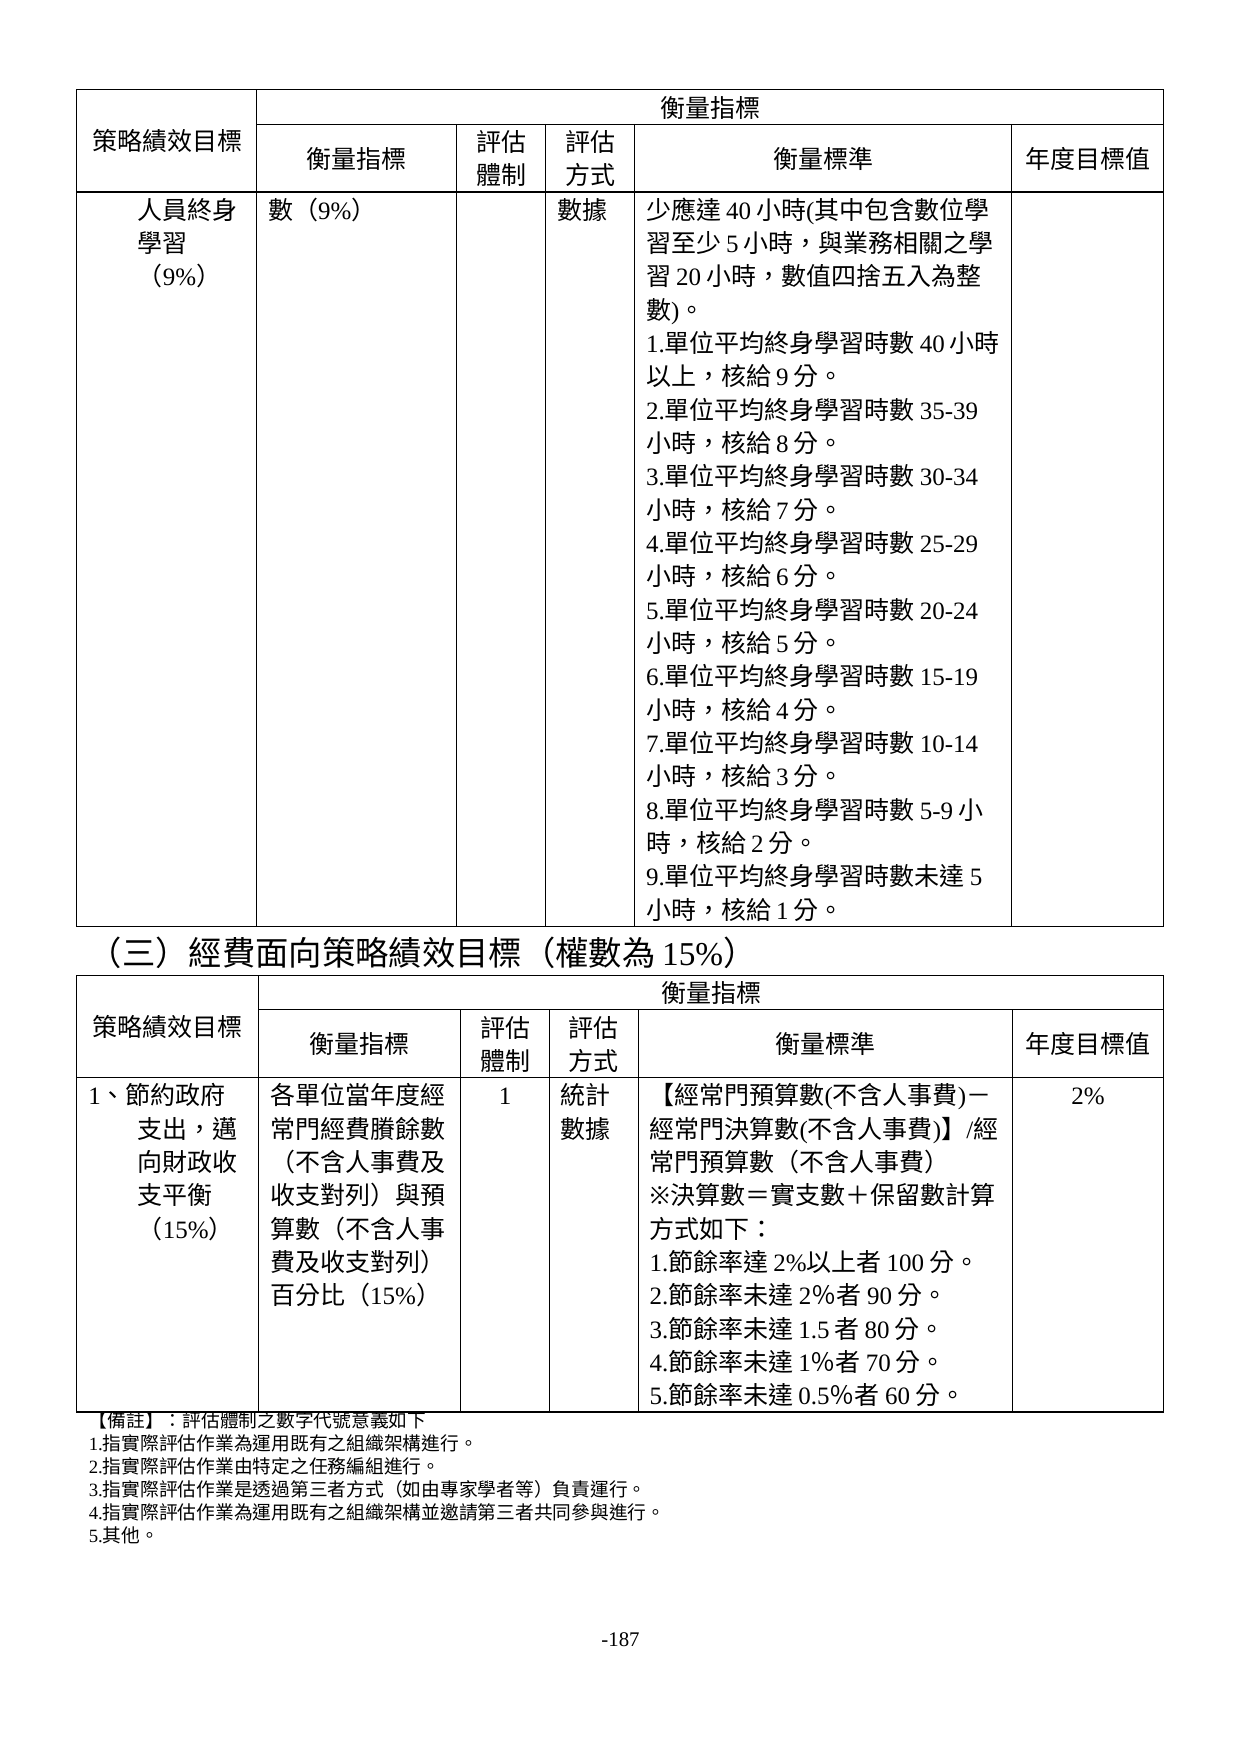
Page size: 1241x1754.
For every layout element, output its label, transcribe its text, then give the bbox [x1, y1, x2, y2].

table_cell 少應達40小時(其中包含數位學習至少5小時，與業務相關之學習20小時，數值四捨五入為整數)。 1.單位平均終身學習時數40小時以上，核給9分。 2.單位平均終身學習時數35-39小時，核給8分。 3.單位平均終身學習時數30-34小時，核給7分。 4.單位平均終身學習時數25-29小時，核給6分。 5.單位平均終身學習時數20-24小時，核給5分。 6.單位平均終身學習時數15-19小時，核給4分。 7.單位平均終身學習時數10-14小時，核給3分。 8.單位平均終身學習時數5-9小時，核給2分。 9.單位平均終身學習時數未達5小時，核給1分。 [635, 193, 1011, 926]
table_header 策略績效目標 [77, 90, 256, 191]
table_cell 年度目標值 [1012, 125, 1163, 191]
table_cell 數（9%） [257, 193, 456, 926]
table_cell 推動公務人員終身學習（9%） [77, 193, 256, 926]
list 指實際評估作業為運用既有之組織架構並邀請第三者共同參與進行。 [88, 1504, 1152, 1523]
table_header 策略績效目標 [77, 976, 258, 1077]
list 指實際評估作業為運用既有之組織架構進行。 [88, 1435, 1152, 1454]
table_cell [457, 193, 545, 926]
table_cell 統計數據 [550, 1078, 638, 1411]
table_cell 數據 [546, 193, 634, 926]
table_header 衡量指標 [257, 90, 1163, 124]
table_cell [1012, 193, 1163, 926]
text 【備註】：評估體制之數字代號意義如下 [88, 1413, 1152, 1431]
table_cell 衡量指標 [257, 125, 456, 191]
table_cell 【經常門預算數(不含人事費)－經常門決算數(不含人事費)】/經常門預算數（不含人事費） ※決算數＝實支數＋保留數計算方式如下： 1.節餘率達2%以上者100分。 2.節餘率未達 2％者 90分。 3.節餘率未達1.5者80分。 4.節餘率未達1％者70分。 5.節餘率未達0.5％者 60分。 [639, 1078, 1012, 1411]
table_cell 衡量標準 [635, 125, 1011, 191]
table_cell 評估方式 [550, 1010, 638, 1077]
list 指實際評估作業由特定之任務編組進行。 [88, 1458, 1152, 1477]
table_cell 節約政府支出，邁向財政收支平衡（15%） [77, 1078, 258, 1411]
table_header 衡量指標 [259, 976, 1163, 1009]
list 其他。 [88, 1527, 1152, 1546]
table_cell 各單位當年度經常門經費賸餘數（不含人事費及收支對列）與預算數（不含人事費及收支對列）百分比（15%） [259, 1078, 460, 1411]
table_cell 評估方式 [546, 125, 634, 191]
table_cell 衡量標準 [639, 1010, 1012, 1077]
list 指實際評估作業是透過第三者方式（如由專家學者等）負責運行。 [88, 1481, 1152, 1500]
table_cell 評估體制 [461, 1010, 549, 1077]
table_cell 衡量指標 [259, 1010, 460, 1077]
table_cell 1 [461, 1078, 549, 1411]
table_cell 年度目標值 [1013, 1010, 1163, 1077]
table_cell 2% [1013, 1078, 1163, 1411]
table_cell 評估體制 [457, 125, 545, 191]
text （三）經費面向策略績效目標（權數為15%） [88, 927, 1152, 975]
